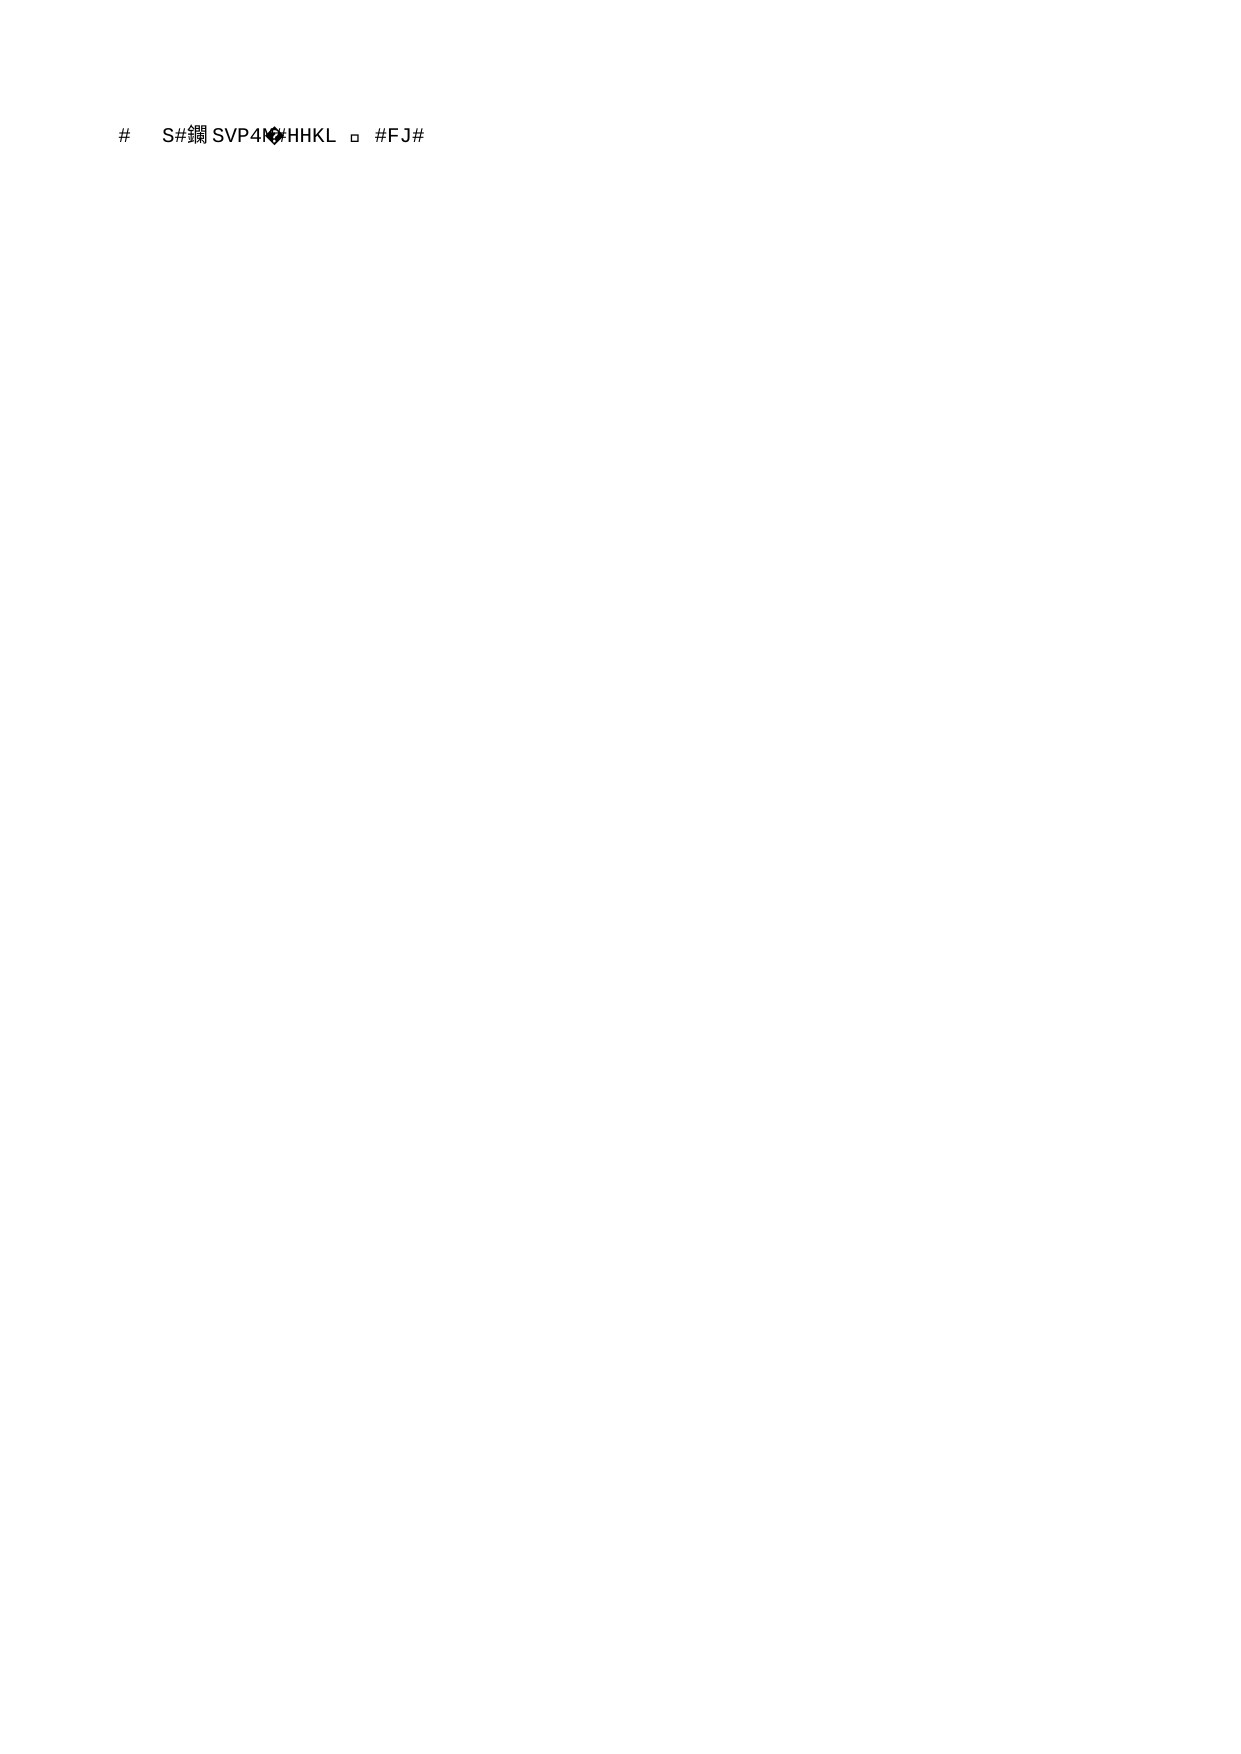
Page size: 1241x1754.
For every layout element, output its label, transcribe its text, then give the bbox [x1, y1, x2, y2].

text # S#鑭SVP4M#HHKL �#FJ# [118, 118, 1122, 148]
